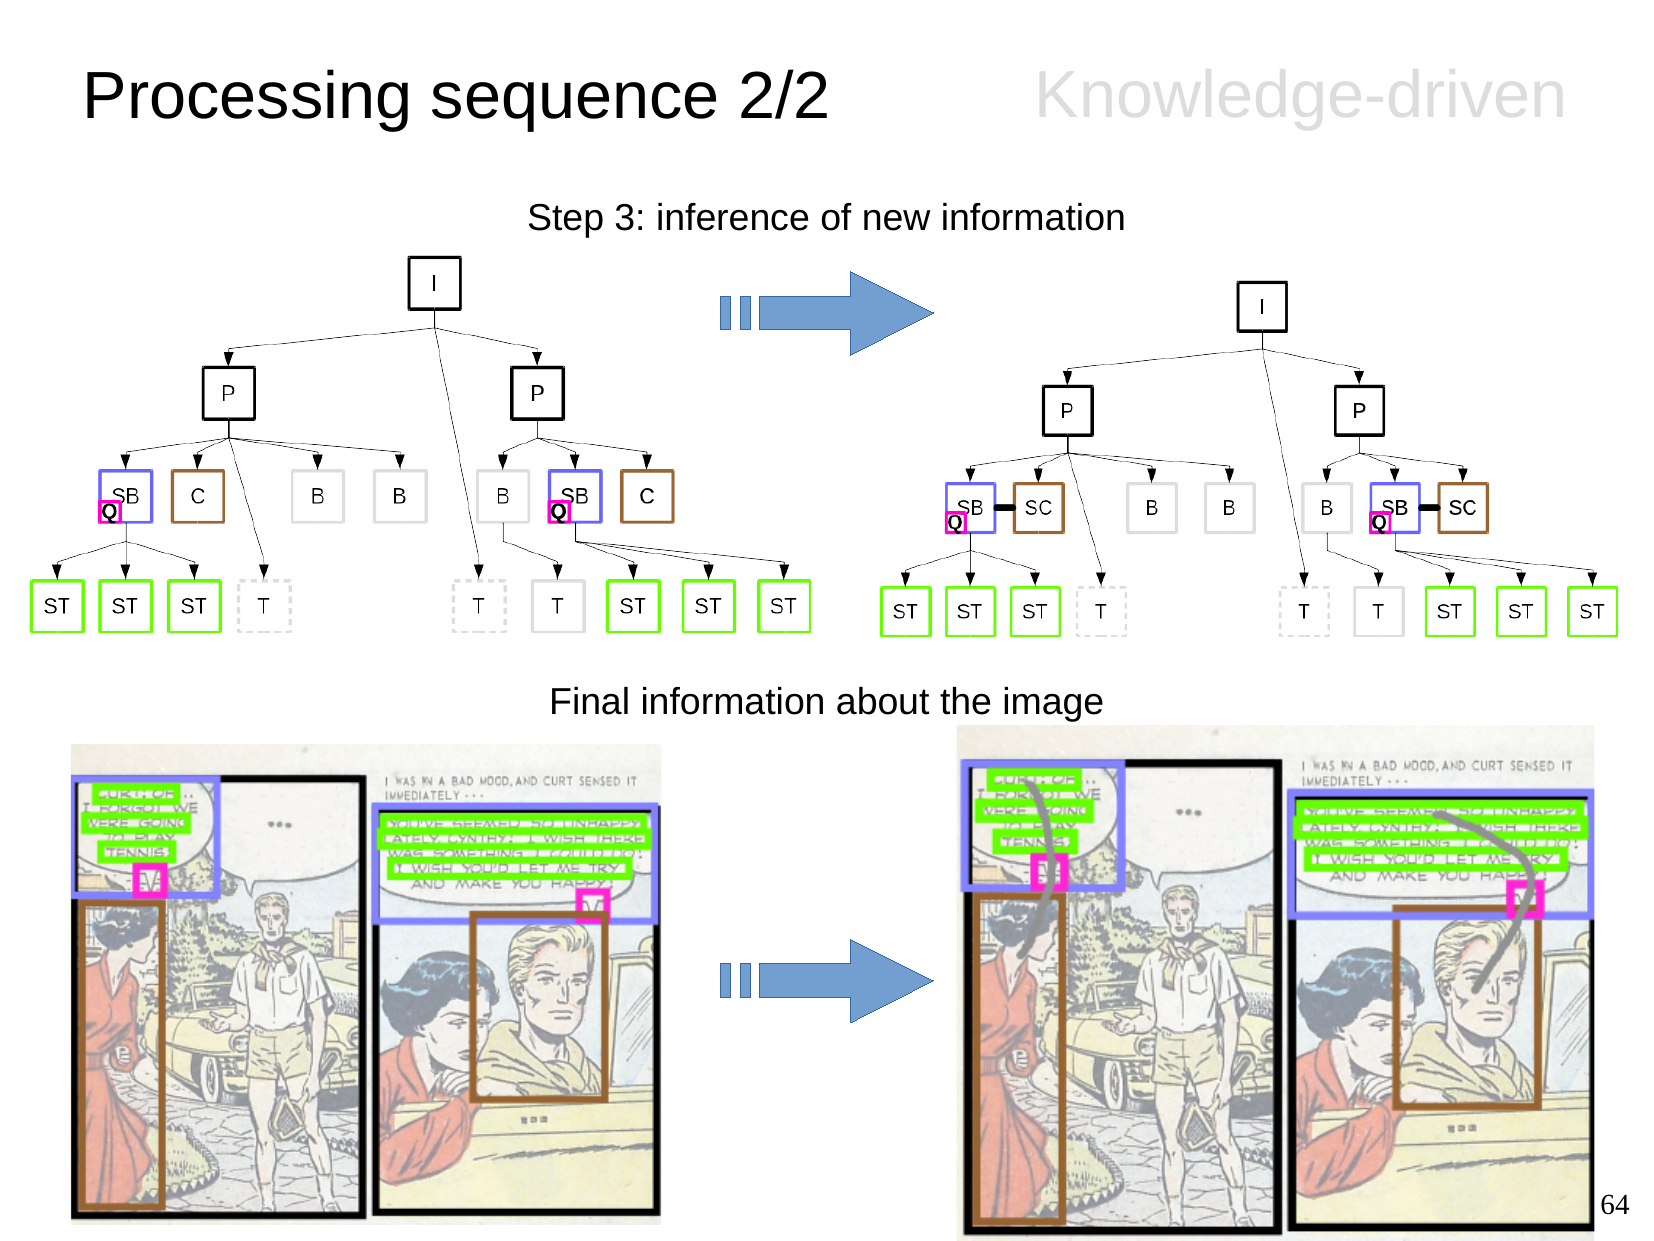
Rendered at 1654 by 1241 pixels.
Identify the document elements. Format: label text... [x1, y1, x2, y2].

text_box Step 3: inference of new information [472, 188, 1182, 246]
picture [879, 280, 1618, 637]
text_box [759, 939, 934, 1023]
picture [70, 744, 662, 1225]
text_box [740, 963, 751, 998]
text_box [740, 296, 751, 330]
text_box [759, 271, 934, 356]
picture [29, 255, 811, 633]
text_box Final information about the image [472, 673, 1182, 731]
title Processing sequence 2/2 [82, 55, 1571, 136]
picture [956, 725, 1595, 1241]
text_box [720, 296, 731, 330]
text_box [720, 963, 731, 998]
